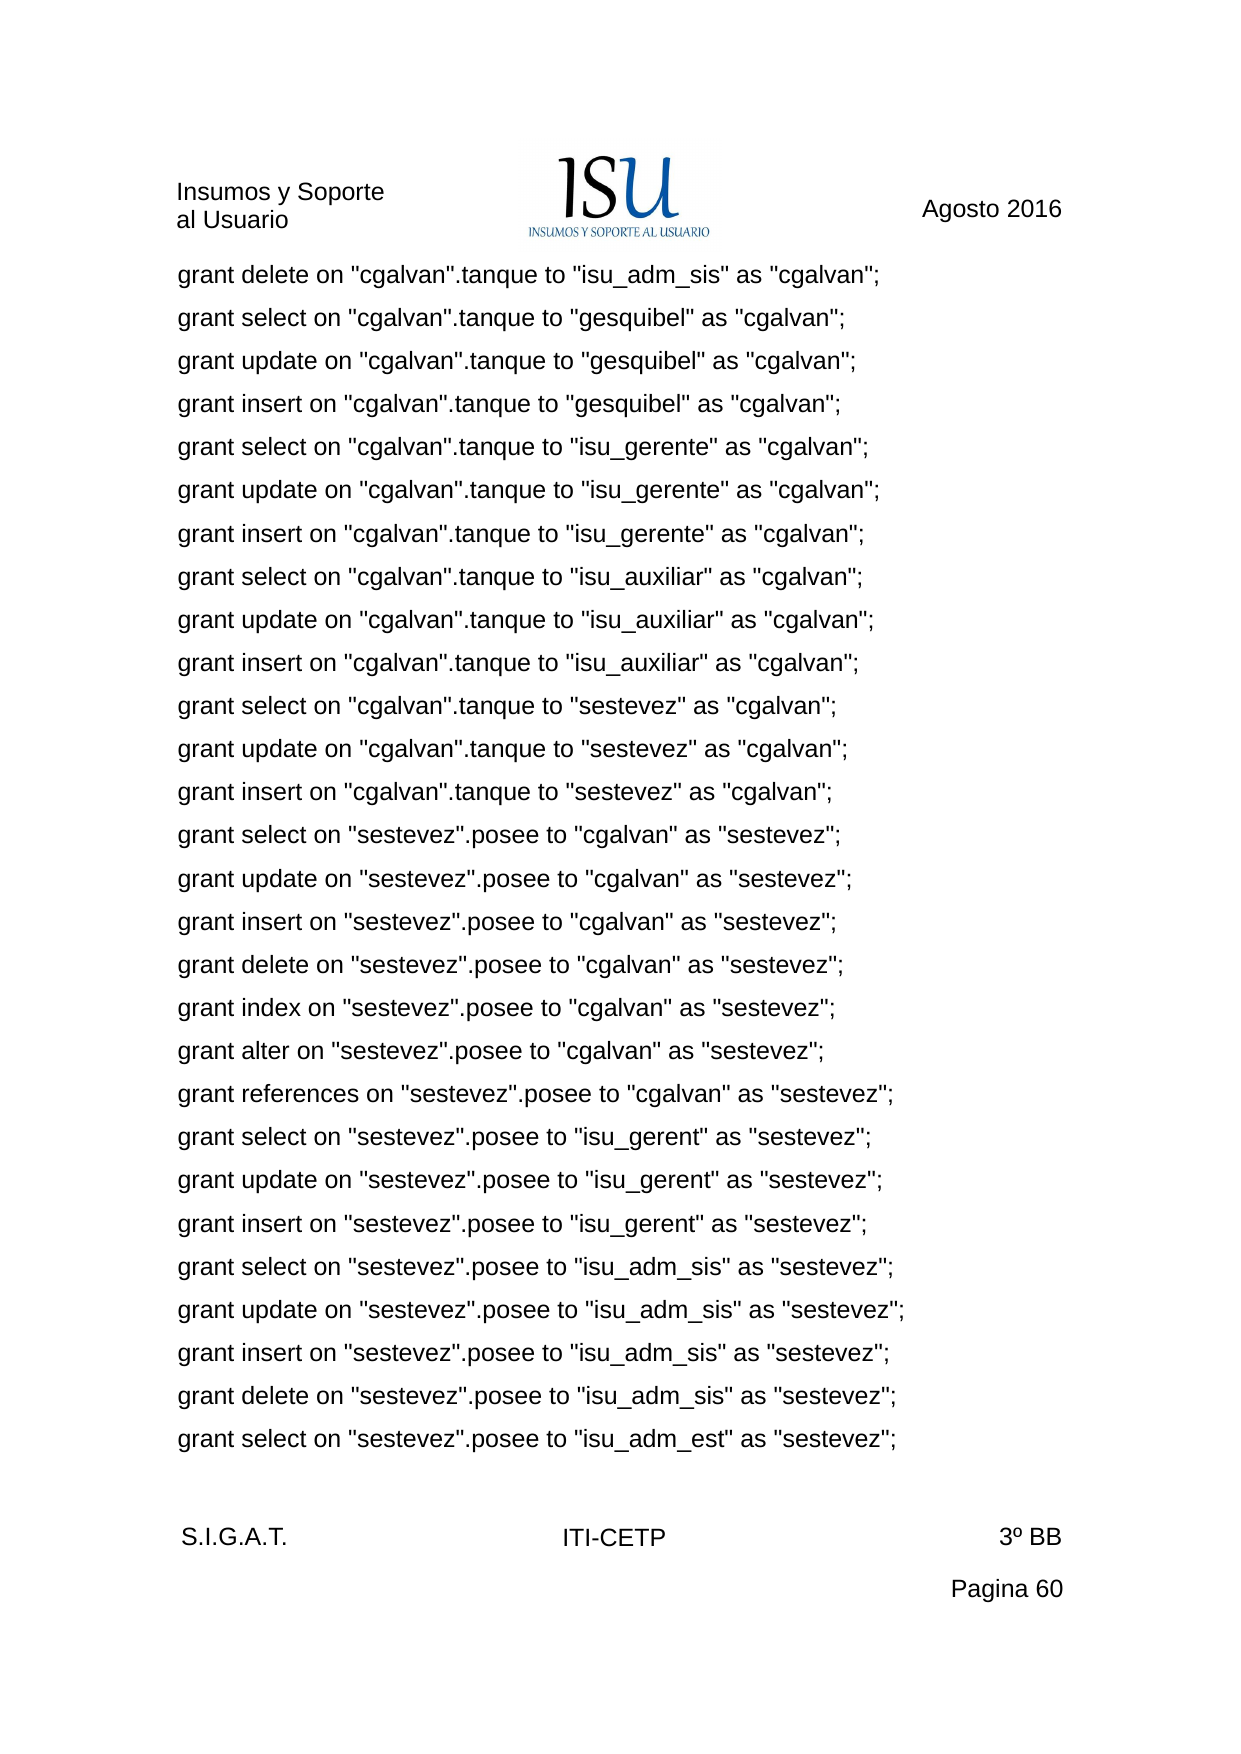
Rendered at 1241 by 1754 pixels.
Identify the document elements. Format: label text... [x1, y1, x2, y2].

picture [517, 138, 723, 252]
text grant delete on "cgalvan".tanque to "isu_adm_sis" as "cgalvan"; grant select on "cgalvan".tanque to "gesquibel" as "cgalvan"; grant update on "cgalvan".tanque to "gesquibel" as "cgalvan"; grant insert on "cgalvan".tanque to "gesquibel" as "cgalvan"; grant select on "cgalvan".tanque to "isu_gerente" as "cgalvan"; grant update on "cgalvan".tanque to "isu_gerente" as "cgalvan"; grant insert on "cgalvan".tanque to "isu_gerente" as "cgalvan"; grant select on "cgalvan".tanque to "isu_auxiliar" as "cgalvan"; grant update on "cgalvan".tanque to "isu_auxiliar" as "cgalvan"; grant insert on "cgalvan".tanque to "isu_auxiliar" as "cgalvan"; grant select on "cgalvan".tanque to "sestevez" as "cgalvan"; grant update on "cgalvan".tanque to "sestevez" as "cgalvan"; grant insert on "cgalvan".tanque to "sestevez" as "cgalvan"; grant select on "sestevez".posee to "cgalvan" as "sestevez"; grant update on "sestevez".posee to "cgalvan" as "sestevez"; grant insert on "sestevez".posee to "cgalvan" as "sestevez"; grant delete on "sestevez".posee to "cgalvan" as "sestevez"; grant index on "sestevez".posee to "cgalvan" as "sestevez"; grant alter on "sestevez".posee to "cgalvan" as "sestevez"; grant references on "sestevez".posee to "cgalvan" as "sestevez"; grant select on "sestevez".posee to "isu_gerent" as "sestevez"; grant update on "sestevez".posee to "isu_gerent" as "sestevez"; grant insert on "sestevez".posee to "isu_gerent" as "sestevez"; grant select on "sestevez".posee to "isu_adm_sis" as "sestevez"; grant update on "sestevez".posee to "isu_adm_sis" as "sestevez"; grant insert on "sestevez".posee to "isu_adm_sis" as "sestevez"; grant delete on "sestevez".posee to "isu_adm_sis" as "sestevez"; grant select on "sestevez".posee to "isu_adm_est" as "sestevez"; [177, 260, 1063, 1453]
